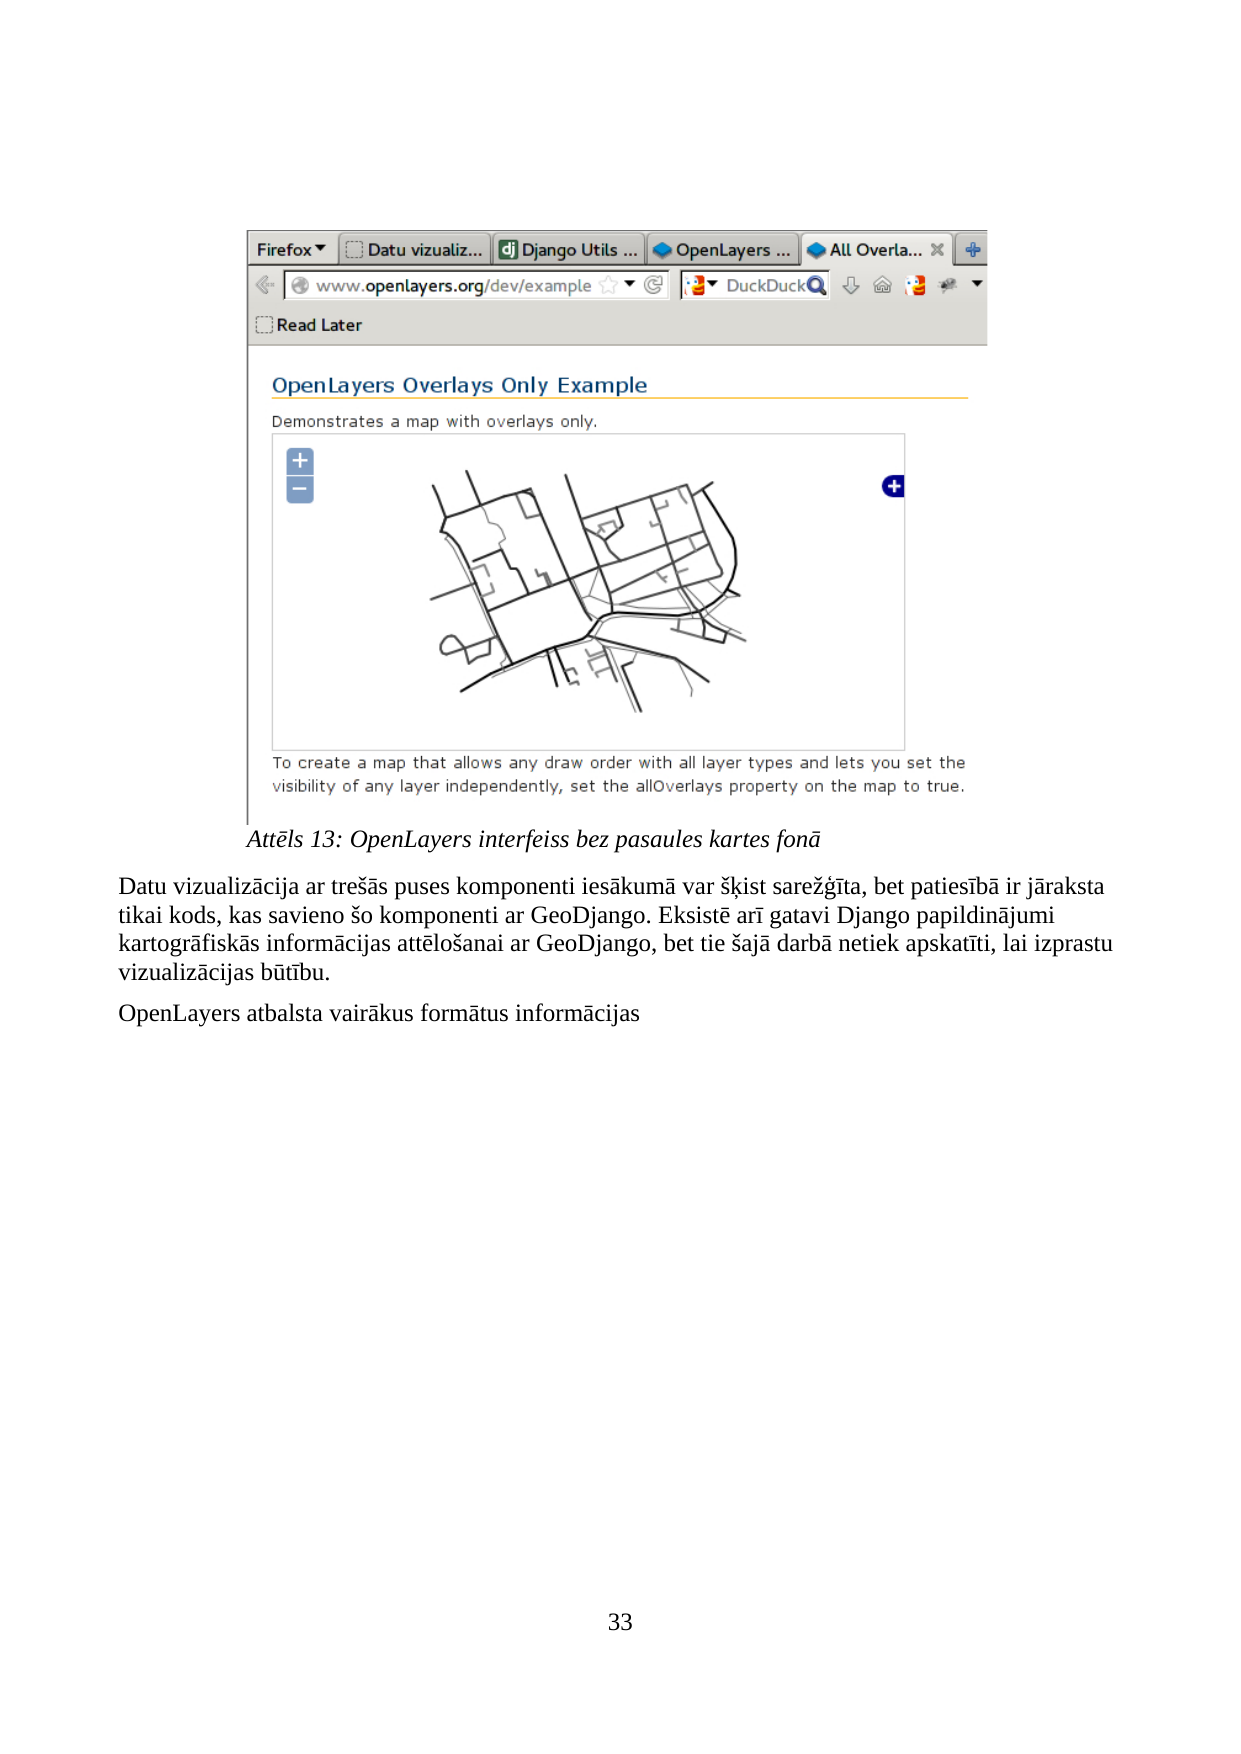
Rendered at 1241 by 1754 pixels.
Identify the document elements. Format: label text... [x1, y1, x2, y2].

text Datu vizualizācija ar trešās puses komponenti iesākumā var šķist sarežģīta, bet patiesībā ir jāraksta tikai kods, kas savieno šo komponenti ar GeoDjango. Eksistē arī gatavi Django papildinājumi kartogrāfiskās informācijas attēlošanai ar GeoDjango, bet tie šajā darbā netiek apskatīti, lai izprastu vizualizācijas būtību. [118, 871, 1122, 986]
text OpenLayers atbalsta vairākus formātus informācijas [118, 998, 1122, 1027]
text Attēls 13: OpenLayers interfeiss bez pasaules kartes fonā [247, 825, 987, 853]
picture [246, 230, 988, 825]
